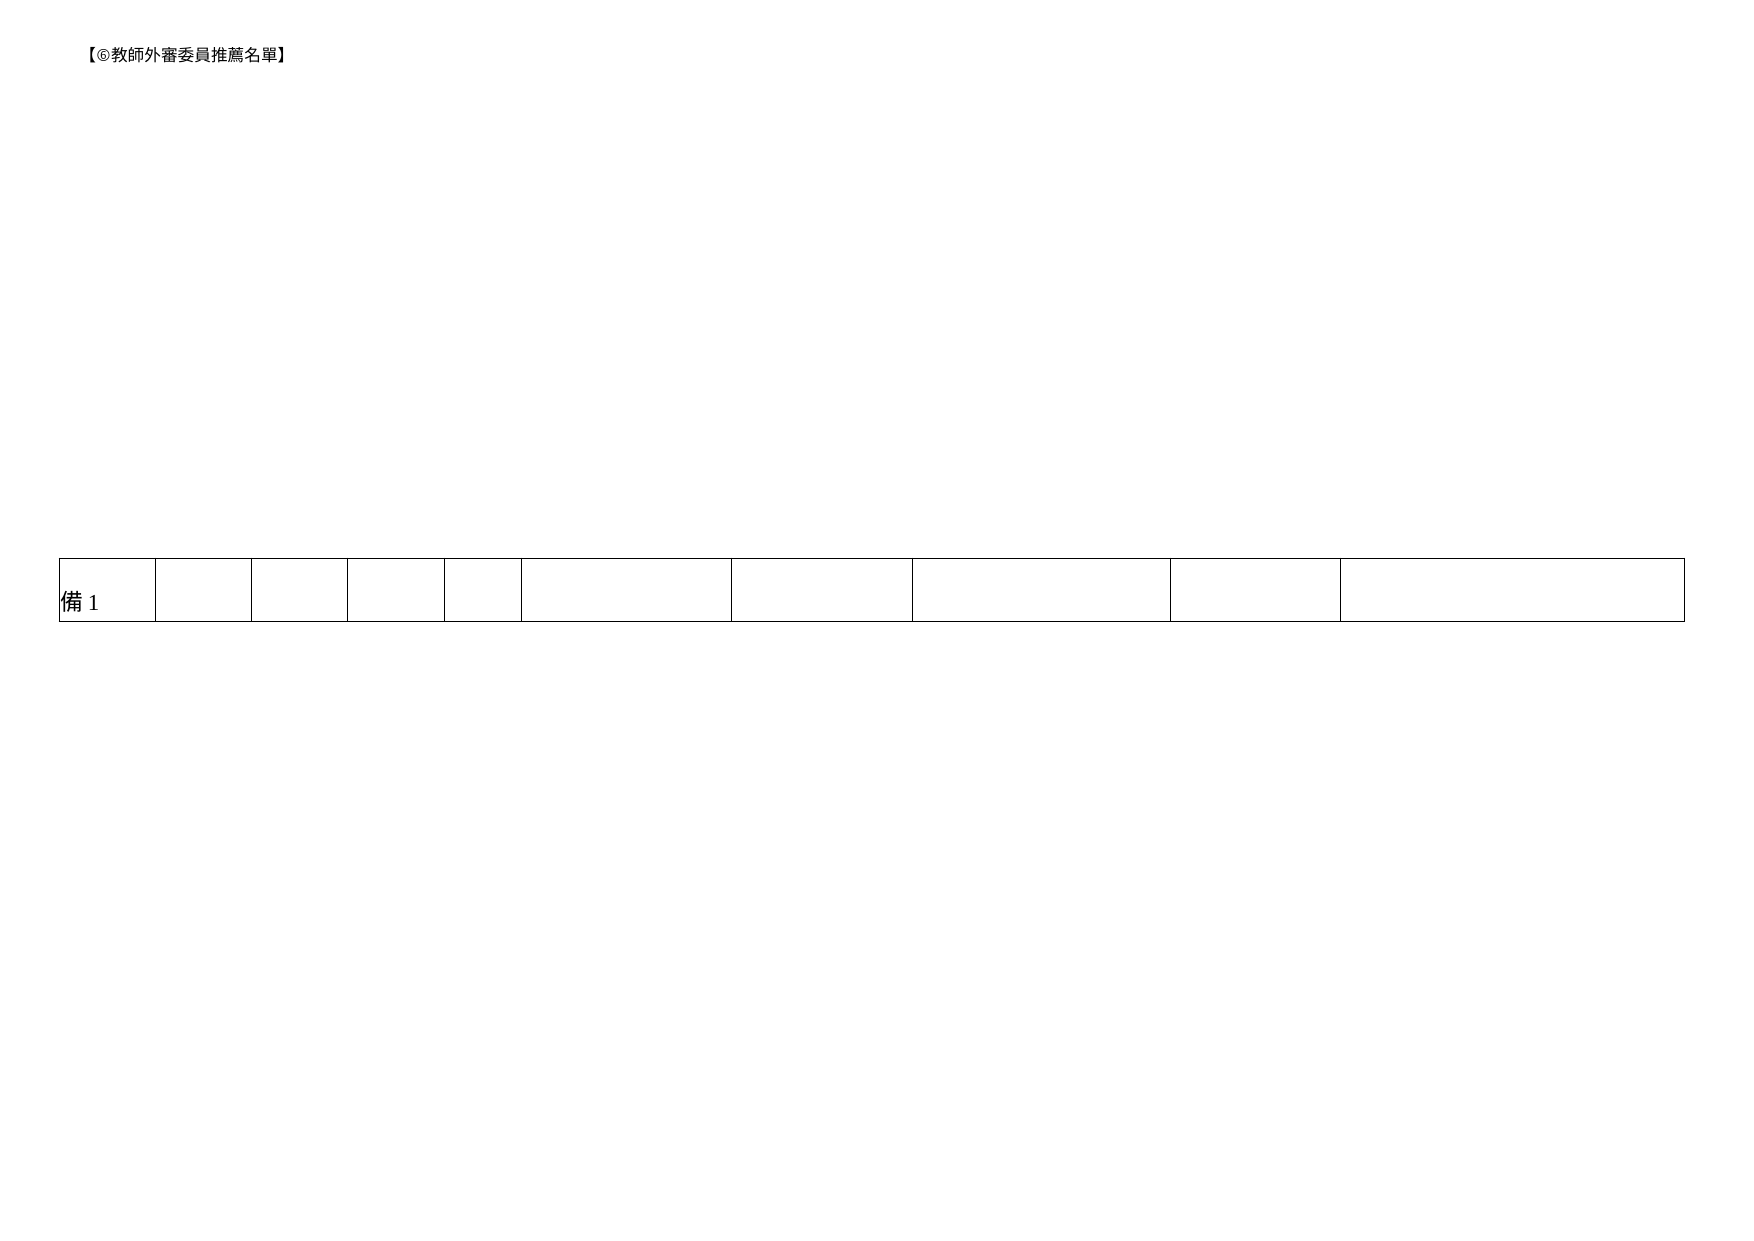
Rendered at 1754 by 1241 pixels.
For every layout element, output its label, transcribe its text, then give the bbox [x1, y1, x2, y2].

table_cell [1341, 559, 1684, 621]
table_cell [348, 559, 444, 621]
table_cell 備1 [60, 559, 155, 621]
table_cell [522, 559, 731, 621]
table_cell [1171, 559, 1340, 621]
table_cell [732, 559, 912, 621]
table_cell [445, 559, 521, 621]
table_cell [252, 559, 347, 621]
table_cell [156, 559, 251, 621]
table_cell [913, 559, 1170, 621]
